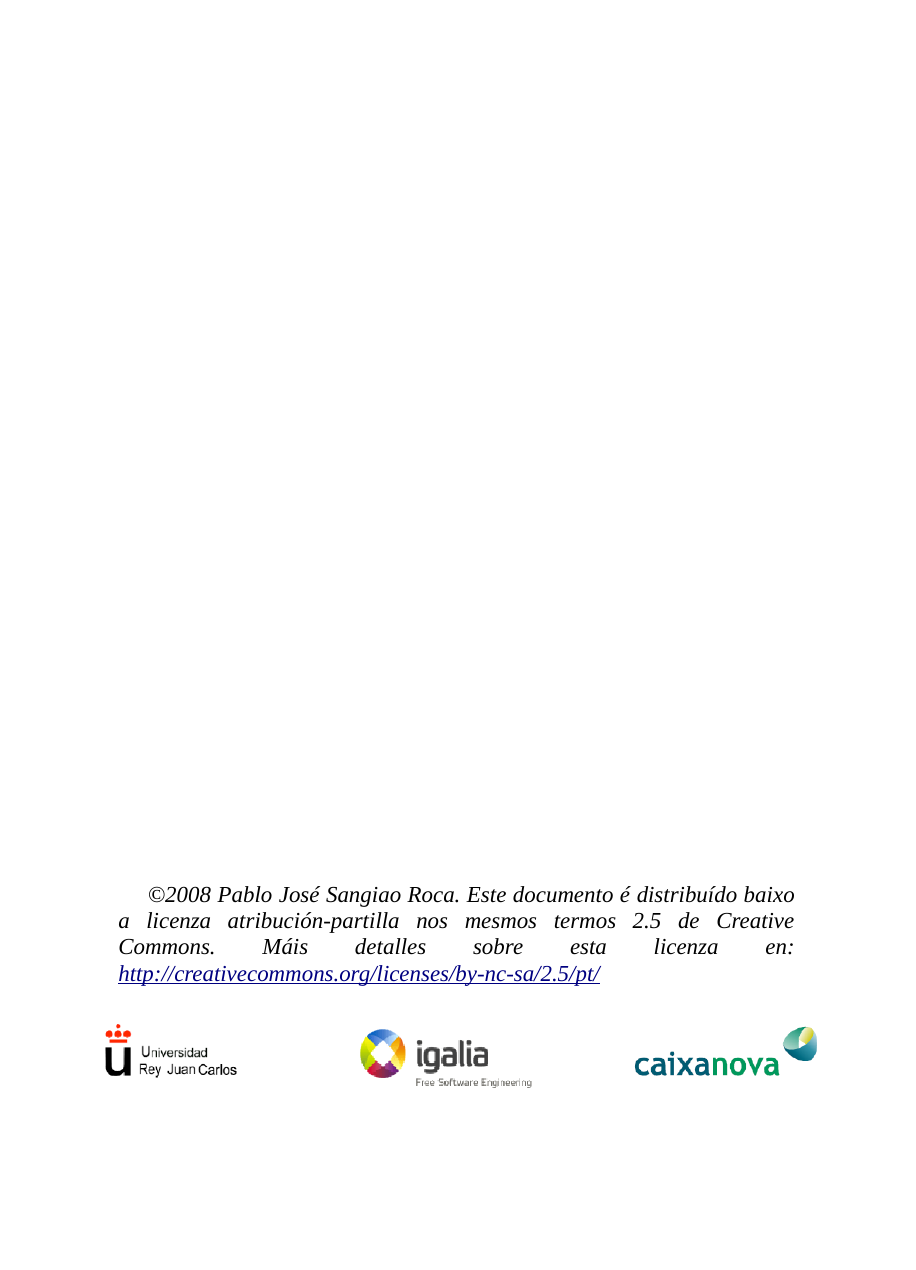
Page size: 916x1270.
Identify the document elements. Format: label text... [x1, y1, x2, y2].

picture [94, 1013, 822, 1094]
text ©2008 Pablo José Sangiao Roca. Este documento é distribuído baixo a licenza atribución-partilla nos mesmos termos 2.5 de Creative Commons. Máis detalles sobre esta licenza en: http://creativecommons.org/licenses/by-nc-sa/2.5/pt/ [118, 881, 797, 986]
